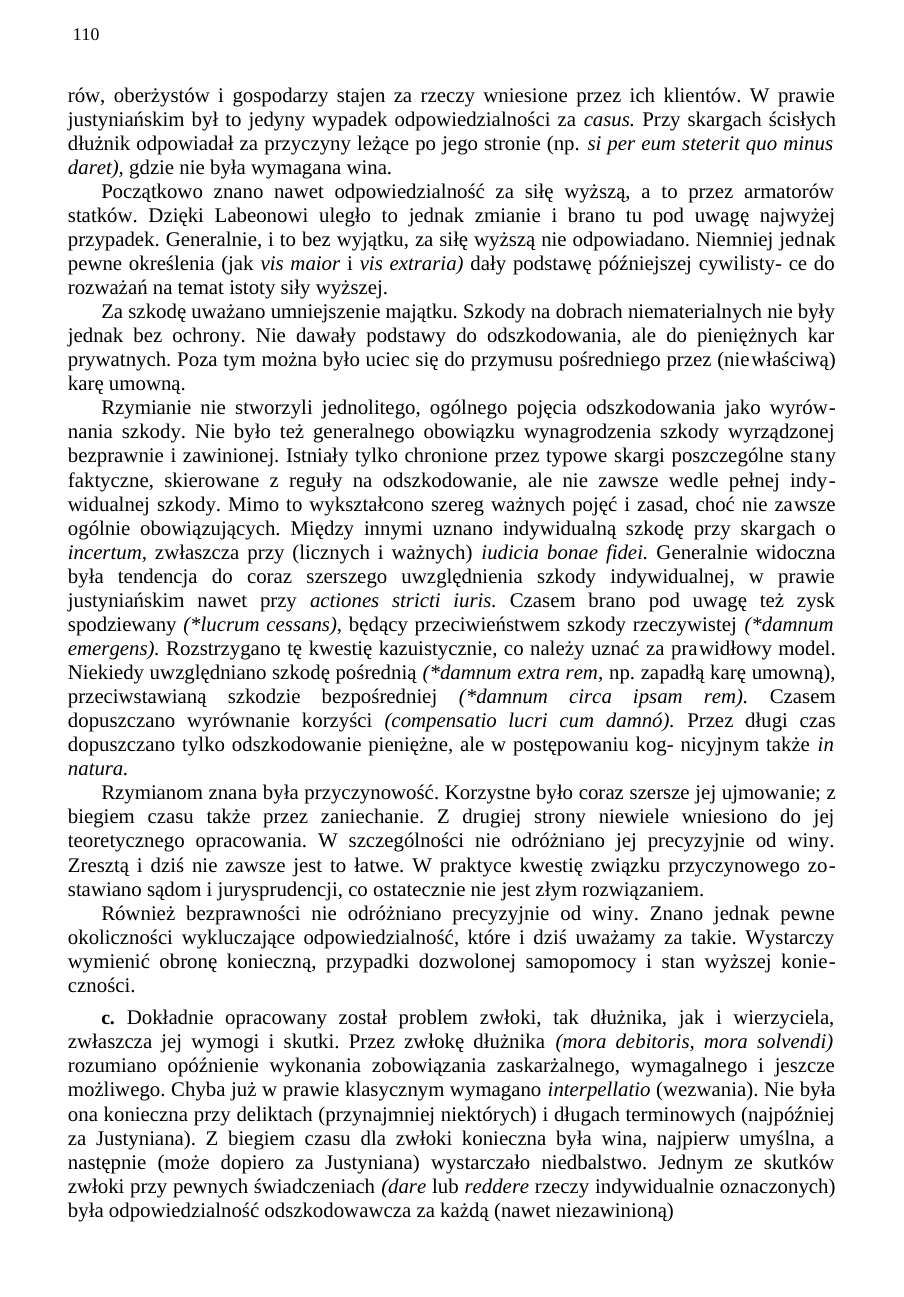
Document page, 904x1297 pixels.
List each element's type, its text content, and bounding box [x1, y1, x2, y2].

text Rzymianom znana była przyczynowość. Korzystne było coraz szersze jej ujmowa­nie; z biegiem czasu także przez zaniechanie. Z drugiej strony niewiele wniesiono do jej teoretycznego opracowania. W szczególności nie odróżniano jej precyzyjnie od winy. Zresztą i dziś nie zawsze jest to łatwe. W praktyce kwestię związku przyczynowego zo­stawiano sądom i jurysprudencji, co ostatecznie nie jest złym rozwiązaniem. [68, 780, 836, 901]
list Dokładnie opracowany został problem zwłoki, tak dłużnika, jak i wierzyciela, zwłaszcza jej wymogi i skutki. Przez zwłokę dłużnika (mora debitoris, mora solvendi) rozumiano opóźnienie wykonania zobowiązania zaskarżalnego, wymagalnego i jeszcze możliwego. Chyba już w prawie klasycznym wymagano interpellatio (wezwania). Nie była ona konieczna przy deliktach (przynajmniej niektórych) i długach terminowych (najpóźniej za Justyniana). Z biegiem czasu dla zwłoki konieczna była wina, najpierw umyślna, a następnie (może dopiero za Justyniana) wystarczało niedbalstwo. Jednym ze skutków zwłoki przy pewnych świadczeniach (dare lub reddere rzeczy indywidualnie oznaczonych) była odpowiedzialność odszkodowawcza za każdą (nawet niezawinioną) [68, 1005, 836, 1222]
text Początkowo znano nawet odpowiedzialność za siłę wyższą, a to przez armatorów statków. Dzięki Labeonowi uległo to jednak zmianie i brano tu pod uwagę najwyżej przypadek. Generalnie, i to bez wyjątku, za siłę wyższą nie odpowiadano. Niemniej jed­nak pewne określenia (jak vis maior i vis extraria) dały podstawę późniejszej cywilisty- ce do rozważań na temat istoty siły wyższej. [68, 179, 836, 299]
text Za szkodę uważano umniejszenie majątku. Szkody na dobrach niematerialnych nie były jednak bez ochrony. Nie dawały podstawy do odszkodowania, ale do pieniężnych kar prywatnych. Poza tym można było uciec się do przymusu pośredniego przez (nie­właściwą) karę umowną. [68, 299, 836, 395]
text 110 [73, 23, 101, 44]
text Rzymianie nie stworzyli jednolitego, ogólnego pojęcia odszkodowania jako wyrów­nania szkody. Nie było też generalnego obowiązku wynagrodzenia szkody wyrządzonej bezprawnie i zawinionej. Istniały tylko chronione przez typowe skargi poszczególne sta­ny faktyczne, skierowane z reguły na odszkodowanie, ale nie zawsze wedle pełnej indy­widualnej szkody. Mimo to wykształcono szereg ważnych pojęć i zasad, choć nie za­wsze ogólnie obowiązujących. Między innymi uznano indywidualną szkodę przy skar­gach o incertum, zwłaszcza przy (licznych i ważnych) iudicia bonae fidei. Generalnie widoczna była tendencja do coraz szerszego uwzględnienia szkody indywidualnej, w prawie justyniańskim nawet przy actiones stricti iuris. Czasem brano pod uwagę też zysk spodziewany (*lucrum cessans), będący przeciwieństwem szkody rzeczywistej (*damnum emergens). Rozstrzygano tę kwestię kazuistycznie, co należy uznać za pra­widłowy model. Niekiedy uwzględniano szkodę pośrednią (*damnum extra rem, np. za­padłą karę umowną), przeciwstawianą szkodzie bezpośredniej (*damnum circa ipsam rem). Czasem dopuszczano wyrównanie korzyści (compensatio lucri cum damnó). Przez długi czas dopuszczano tylko odszkodowanie pieniężne, ale w postępowaniu kog- nicyjnym także in natura. [68, 395, 836, 780]
text Również bezprawności nie odróżniano precyzyjnie od winy. Znano jednak pewne okoliczności wykluczające odpowiedzialność, które i dziś uważamy za takie. Wystarczy wymienić obronę konieczną, przypadki dozwolonej samopomocy i stan wyższej konie­czności. [68, 901, 836, 997]
text rów, oberżystów i gospodarzy stajen za rzeczy wniesione przez ich klientów. W prawie justyniańskim był to jedyny wypadek odpowiedzialności za casus. Przy skargach ści­słych dłużnik odpowiadał za przyczyny leżące po jego stronie (np. si per eum steterit quo minus daret), gdzie nie była wymagana wina. [68, 82, 836, 179]
